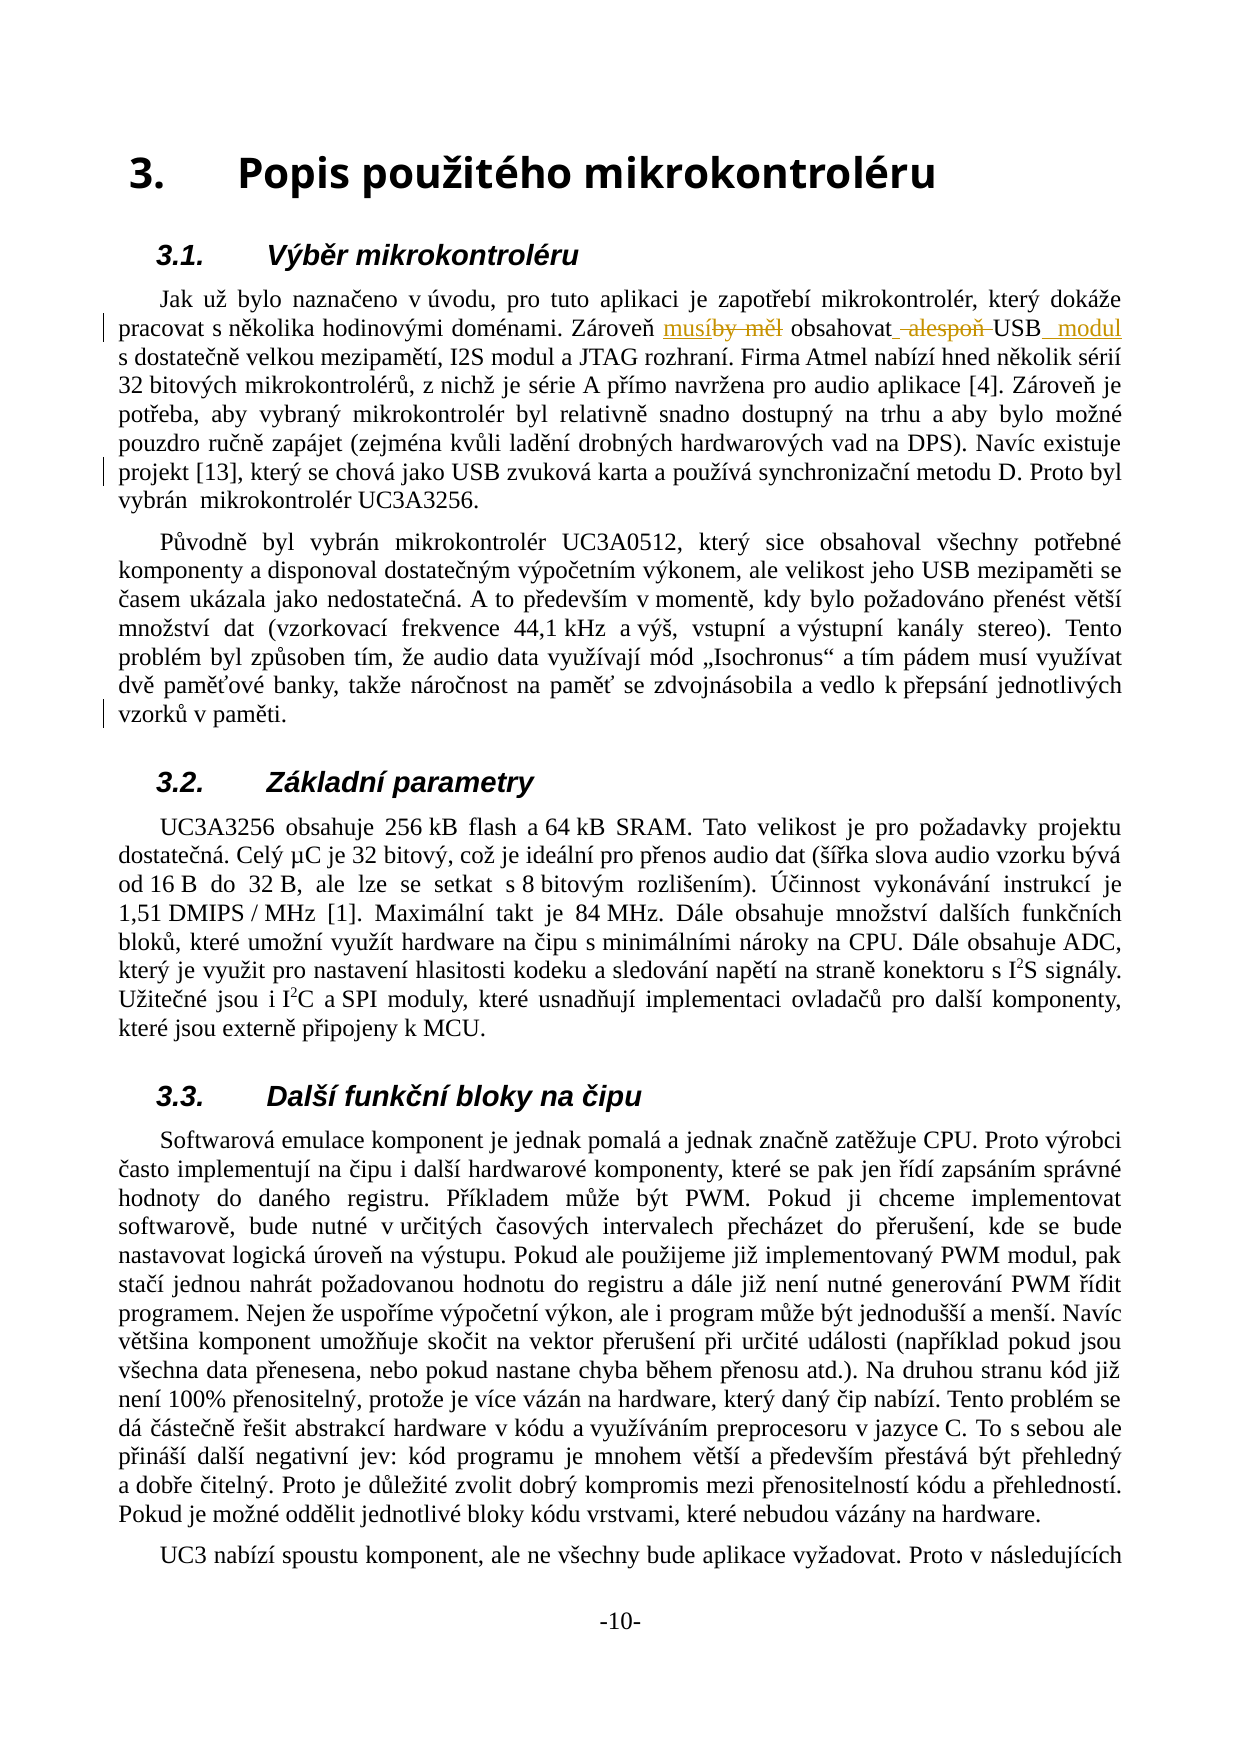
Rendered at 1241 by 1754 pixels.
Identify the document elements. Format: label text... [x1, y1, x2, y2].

subtitle Základní parametry [148, 766, 1122, 799]
subtitle Popis použitého mikrokontroléru [118, 143, 1122, 201]
text Softwarová emulace komponent je jednak pomalá a jednak značně zatěžuje CPU. Proto výrobci často implementují na čipu i další hardwarové komponenty, které se pak jen řídí zapsáním správné hodnoty do daného registru. Příkladem může být PWM. Pokud ji chceme implementovat softwarově, bude nutné v určitých časových intervalech přecházet do přerušení, kde se bude nastavovat logická úroveň na výstupu. Pokud ale použijeme již implementovaný PWM modul, pak stačí jednou nahrát požadovanou hodnotu do registru a dále již není nutné generování PWM řídit programem. Nejen že uspoříme výpočetní výkon, ale i program může být jednodušší a menší. Navíc většina komponent umožňuje skočit na vektor přerušení při určité události (například pokud jsou všechna data přenesena, nebo pokud nastane chyba během přenosu atd.). Na druhou stranu kód již není 100% přenositelný, protože je více vázán na hardware, který daný čip nabízí. Tento problém se dá částečně řešit abstrakcí hardware v kódu a využíváním preprocesoru v jazyce C. To s sebou ale přináší další negativní jev: kód programu je mnohem větší a především přestává být přehledný a dobře čitelný. Proto je důležité zvolit dobrý kompromis mezi přenositelností kódu a přehledností. Pokud je možné oddělit jednotlivé bloky kódu vrstvami, které nebudou vázány na hardware. [118, 1125, 1122, 1528]
subtitle Další funkční bloky na čipu [148, 1079, 1122, 1113]
text Původně byl vybrán mikrokontrolér UC3A0512, který sice obsahoval všechny potřebné komponenty a disponoval dostatečným výpočetním výkonem, ale velikost jeho USB mezipaměti se časem ukázala jako nedostatečná. A to především v momentě, kdy bylo požadováno přenést větší množství dat (vzorkovací frekvence 44,1 kHz a výš, vstupní a výstupní kanály stereo). Tento problém byl způsoben tím, že audio data využívají mód „Isochronus“ a tím pádem musí využívat dvě paměťové banky, takže náročnost na paměť se zdvojnásobila a vedlo k přepsání jednotlivých vzorků v paměti. [118, 527, 1122, 728]
text UC3 nabízí spoustu komponent, ale ne všechny bude aplikace vyžadovat. Proto v následujících [118, 1540, 1122, 1569]
text UC3A3256 obsahuje 256 kB flash a 64 kB SRAM. Tato velikost je pro požadavky projektu dostatečná. Celý µC je 32 bitový, což je ideální pro přenos audio dat (šířka slova audio vzorku bývá od 16 B do 32 B, ale lze se setkat s 8 bitovým rozlišením). Účinnost vykonávání instrukcí je 1,51 DMIPS / MHz [1]. Maximální takt je 84 MHz. Dále obsahuje množství dalších funkčních bloků, které umožní využít hardware na čipu s minimálními nároky na CPU. Dále obsahuje ADC, který je využit pro nastavení hlasitosti kodeku a sledování napětí na straně konektoru s I2S signály. Užitečné jsou i I2C a SPI moduly, které usnadňují implementaci ovladačů pro další komponenty, které jsou externě připojeny k MCU. [118, 812, 1122, 1042]
text Jak už bylo naznačeno v úvodu, pro tuto aplikaci je zapotřebí mikrokontrolér, který dokáže pracovat s několika hodinovými doménami. Zároveň musí obsahovat USB modul s dostatečně velkou mezipamětí, I2S modul a JTAG rozhraní. Firma Atmel nabízí hned několik sérií 32 bitových mikrokontrolérů, z nichž je série A přímo navržena pro audio aplikace [4]. Zároveň je potřeba, aby vybraný mikrokontrolér byl relativně snadno dostupný na trhu a aby bylo možné pouzdro ručně zapájet (zejména kvůli ladění drobných hardwarových vad na DPS). Navíc existuje projekt [13], který se chová jako USB zvuková karta a používá synchronizační metodu D. Proto byl vybrán mikrokontrolér UC3A3256. [118, 284, 1122, 514]
subtitle Výběr mikrokontroléru [148, 238, 1122, 272]
